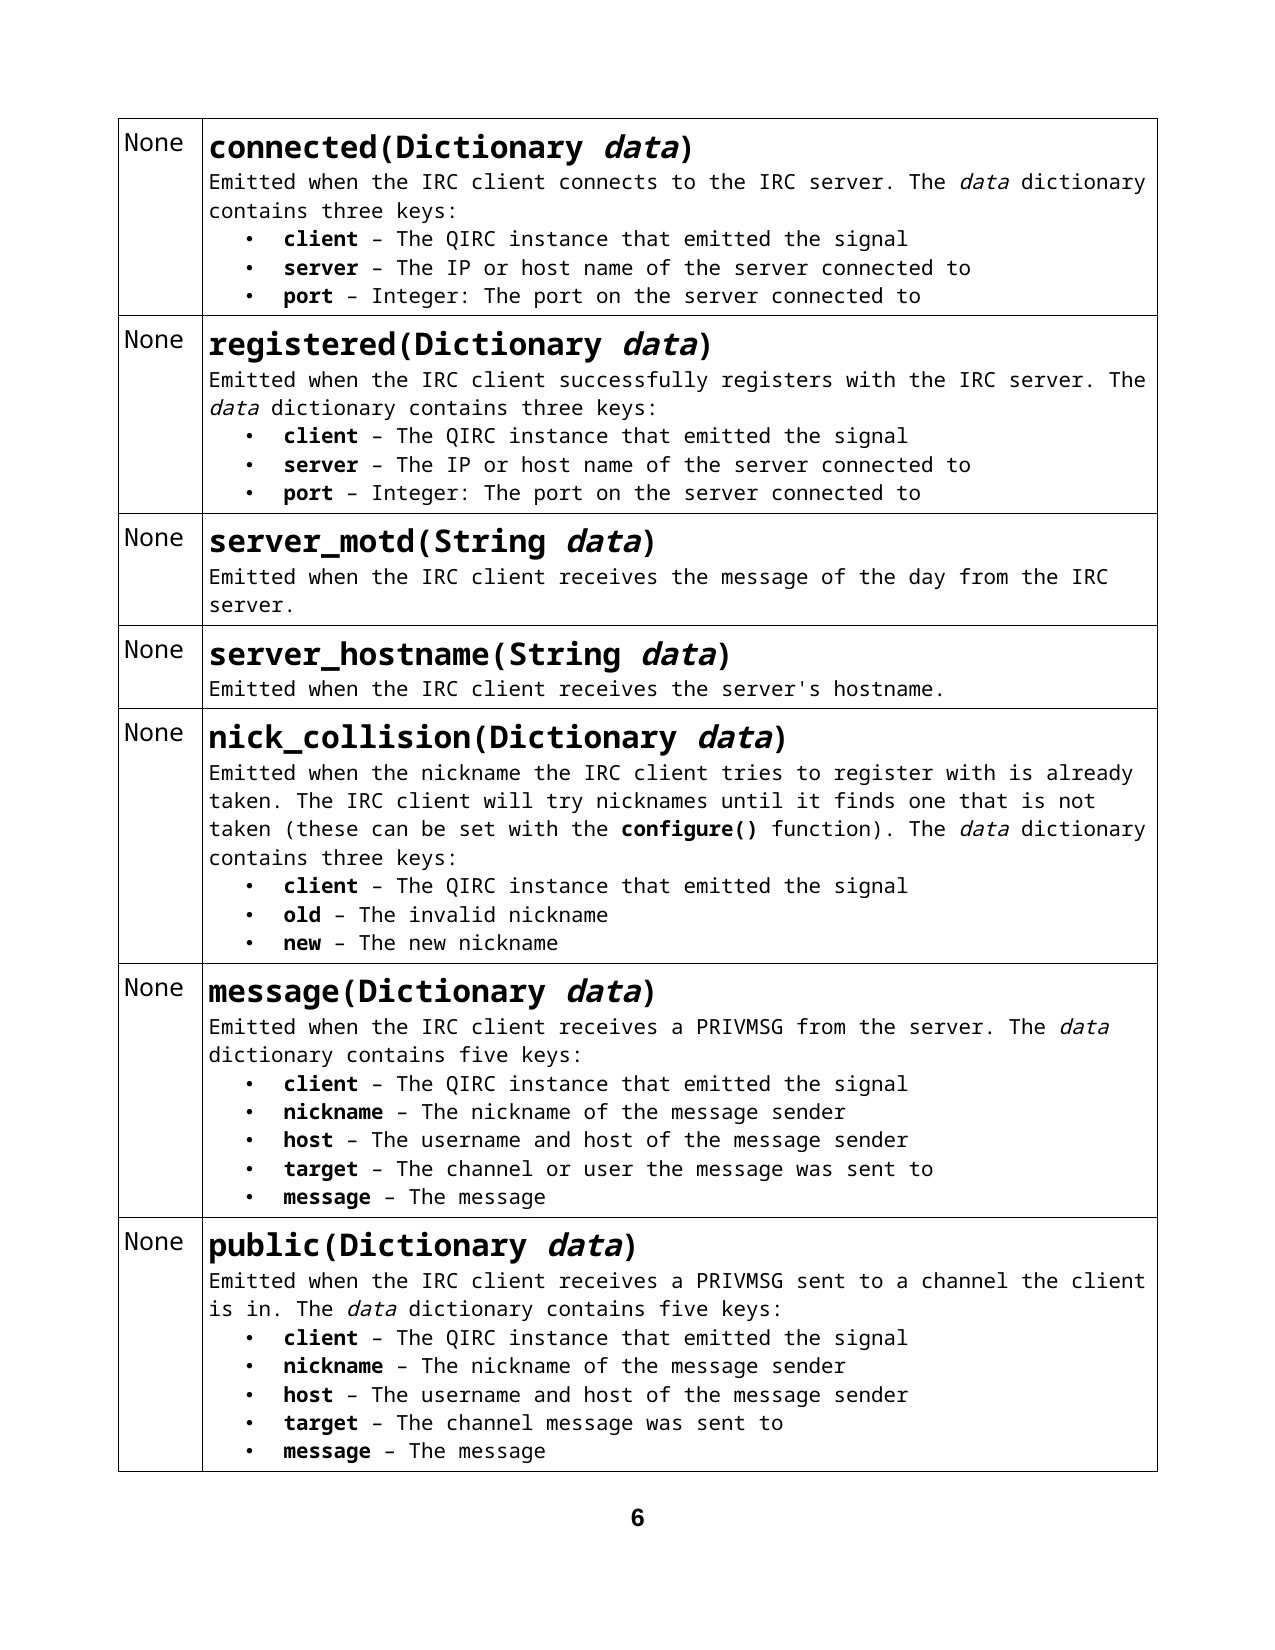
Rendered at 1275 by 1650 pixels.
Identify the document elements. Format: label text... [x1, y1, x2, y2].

table_cell public(Dictionary data) Emitted when the IRC client receives a PRIVMSG sent to a channel the client is in. The data dictionary contains five keys: client – The QIRC instance that emitted the signal nickname – The nickname of the message sender host – The username and host of the message sender target – The channel message was sent to message – The message [203, 1218, 1157, 1471]
table_cell registered(Dictionary data) Emitted when the IRC client successfully registers with the IRC server. The data dictionary contains three keys: client – The QIRC instance that emitted the signal server – The IP or host name of the server connected to port – Integer: The port on the server connected to [203, 316, 1157, 513]
table_cell None [119, 626, 202, 708]
table_cell message(Dictionary data) Emitted when the IRC client receives a PRIVMSG from the server. The data dictionary contains five keys: client – The QIRC instance that emitted the signal nickname – The nickname of the message sender host – The username and host of the message sender target – The channel or user the message was sent to message – The message [203, 964, 1157, 1217]
table_header None [119, 119, 202, 315]
table_cell None [119, 709, 202, 962]
table_header connected(Dictionary data) Emitted when the IRC client connects to the IRC server. The data dictionary contains three keys: client – The QIRC instance that emitted the signal server – The IP or host name of the server connected to port – Integer: The port on the server connected to [203, 119, 1157, 315]
table_cell None [119, 514, 202, 625]
table_cell None [119, 316, 202, 513]
table_cell server_motd(String data) Emitted when the IRC client receives the message of the day from the IRC server. [203, 514, 1157, 625]
table_cell nick_collision(Dictionary data) Emitted when the nickname the IRC client tries to register with is already taken. The IRC client will try nicknames until it finds one that is not taken (these can be set with the configure() function). The data dictionary contains three keys: client – The QIRC instance that emitted the signal old – The invalid nickname new – The new nickname [203, 709, 1157, 962]
table_cell None [119, 1218, 202, 1471]
table_cell server_hostname(String data) Emitted when the IRC client receives the server's hostname. [203, 626, 1157, 708]
table_cell None [119, 964, 202, 1217]
